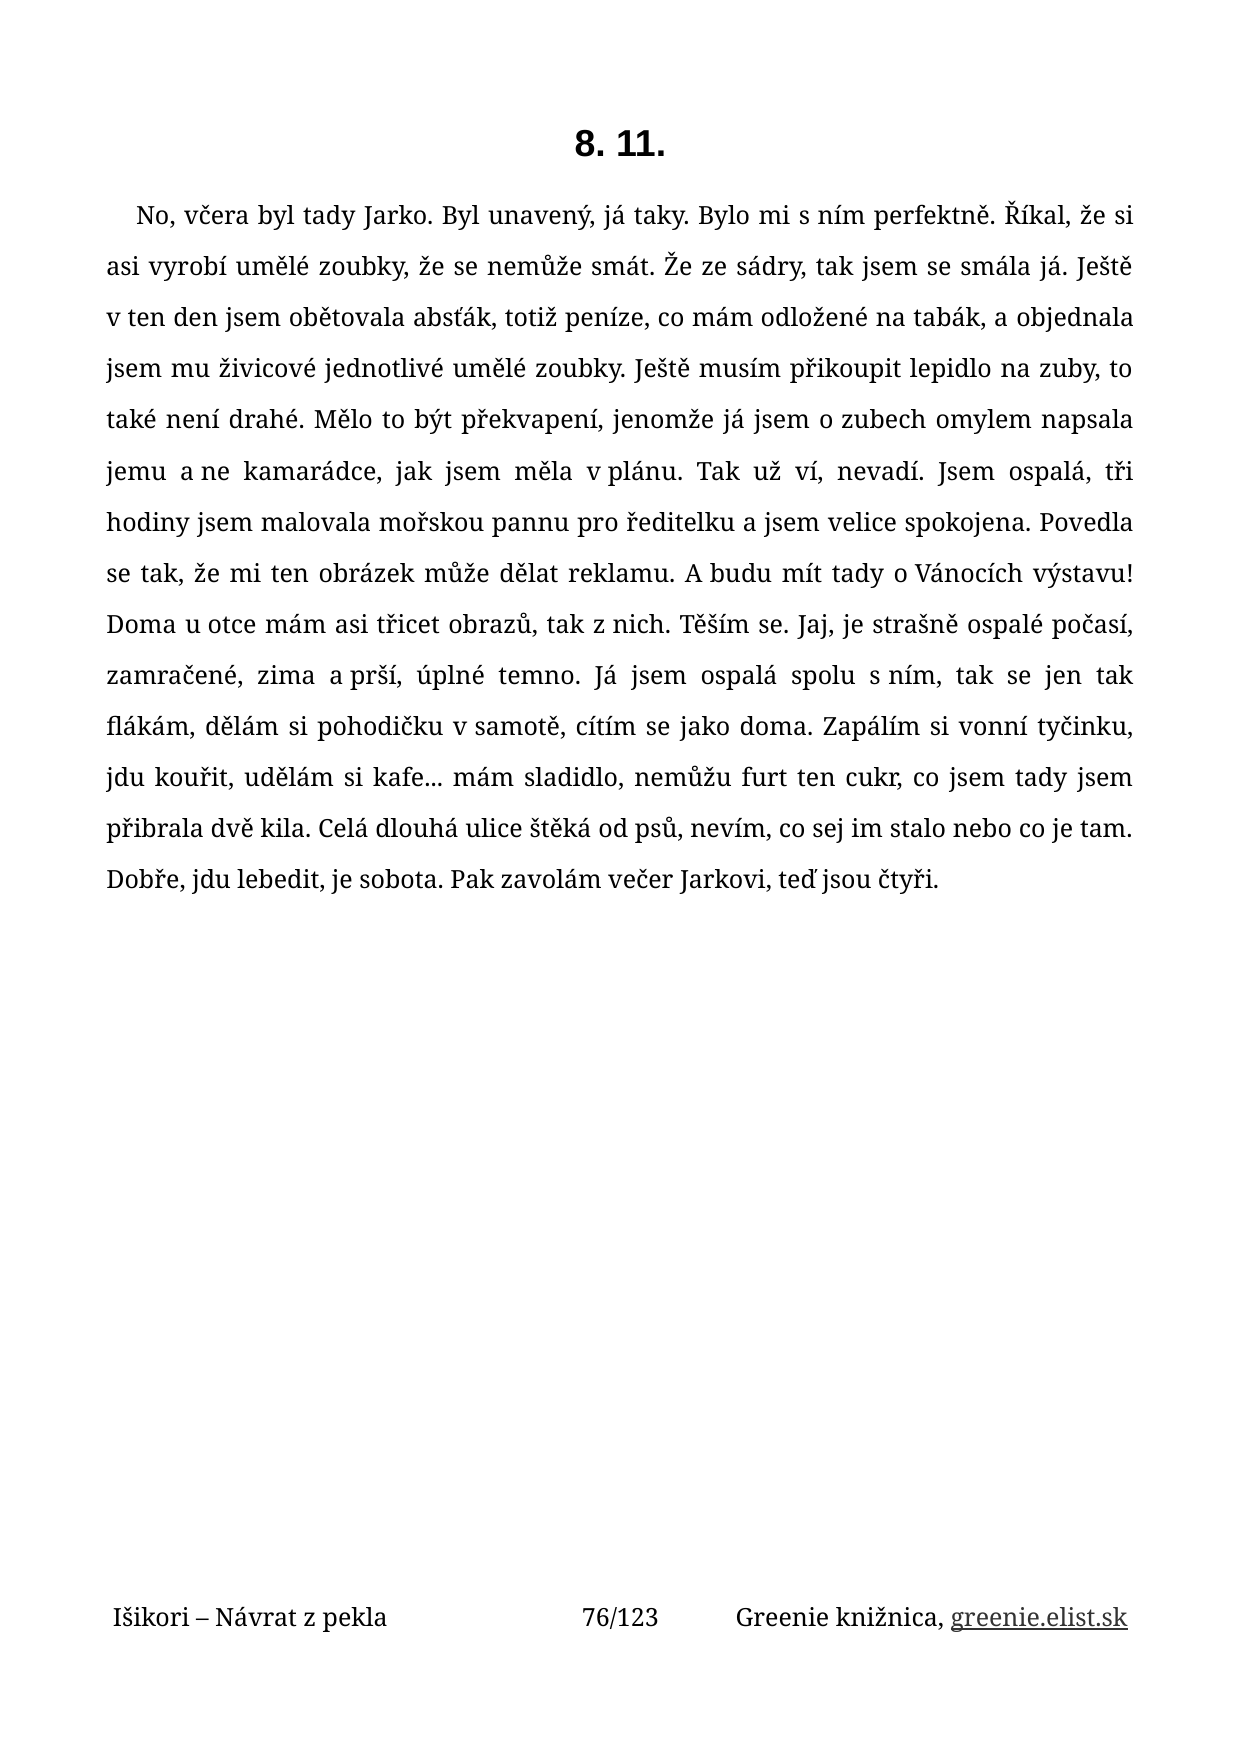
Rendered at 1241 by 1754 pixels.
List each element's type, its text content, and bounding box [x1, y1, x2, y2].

text No, včera byl tady Jarko. Byl unavený, já taky. Bylo mi s ním perfektně. Říkal, že si asi vyrobí umělé zoubky, že se nemůže smát. Že ze sádry, tak jsem se smála já. Ještě v ten den jsem obětovala absťák, totiž peníze, co mám odložené na tabák, a objednala jsem mu živicové jednotlivé umělé zoubky. Ještě musím přikoupit lepidlo na zuby, to také není drahé. Mělo to být překvapení, jenomže já jsem o zubech omylem napsala jemu a ne kamarádce, jak jsem měla v plánu. Tak už ví, nevadí. Jsem ospalá, tři hodiny jsem malovala mořskou pannu pro ředitelku a jsem velice spokojena. Povedla se tak, že mi ten obrázek může dělat reklamu. A budu mít tady o Vánocích výstavu! Doma u otce mám asi třicet obrazů, tak z nich. Těším se. Jaj, je strašně ospalé počasí, zamračené, zima a prší, úplné temno. Já jsem ospalá spolu s ním, tak se jen tak flákám, dělám si pohodičku v samotě, cítím se jako doma. Zapálím si vonní tyčinku, jdu kouřit, udělám si kafe... mám sladidlo, nemůžu furt ten cukr, co jsem tady jsem přibrala dvě kila. Celá dlouhá ulice štěká od psů, nevím, co sej im stalo nebo co je tam. Dobře, jdu lebedit, je sobota. Pak zavolám večer Jarkovi, teď jsou čtyři. [106, 198, 1134, 896]
subtitle 8. 11. [106, 121, 1134, 164]
